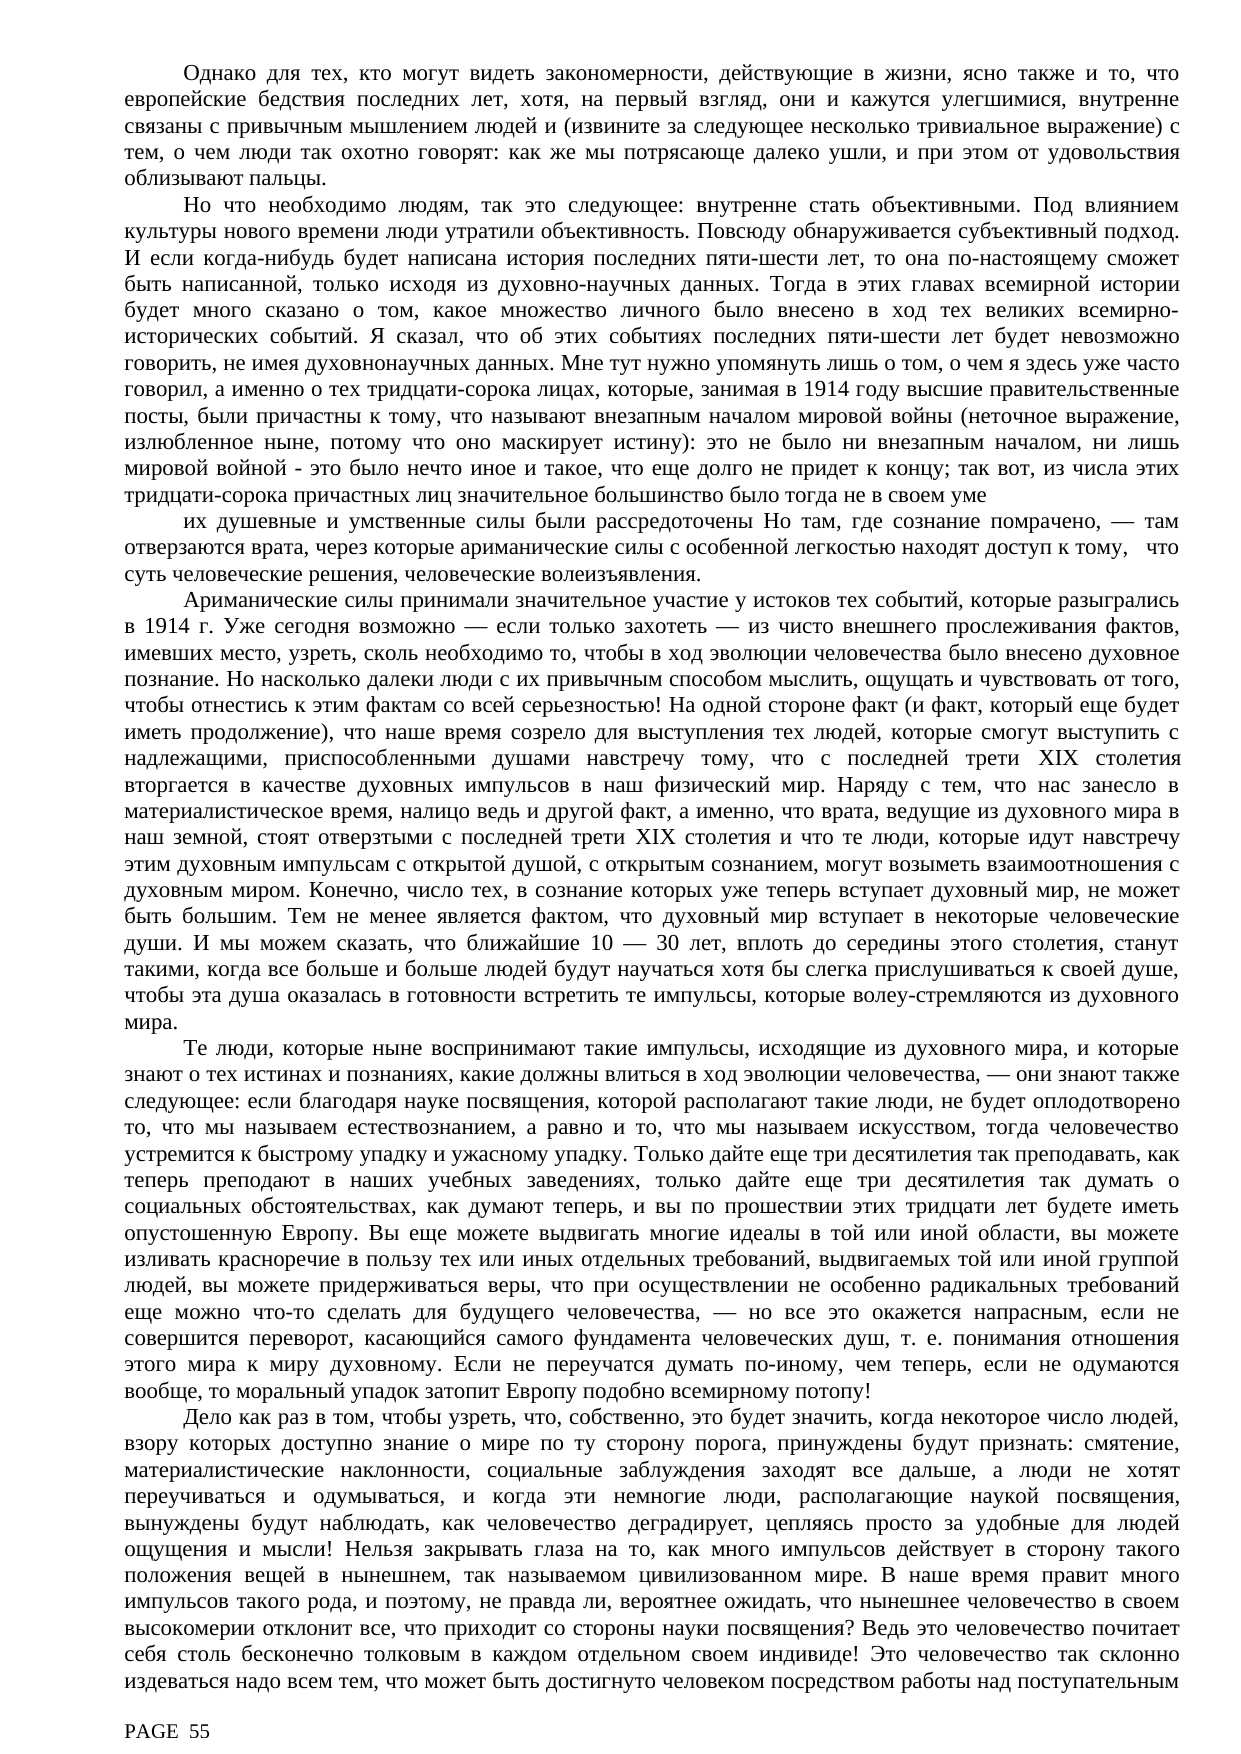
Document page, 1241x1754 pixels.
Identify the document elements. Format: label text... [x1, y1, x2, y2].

text их душевные и умственные силы были рассредоточены Но там, где сознание помрачено, — там отверзаются врата, через которые ариманические силы с особенной легкостью находят доступ к тому, что суть человеческие решения, человеческие волеизъявления. [124, 507, 1181, 586]
text Однако для тех, кто могут видеть закономерности, действующие в жизни, ясно также и то, что европейские бедствия последних лет, хотя, на первый взгляд, они и кажутся улегшимися, внутренне связаны с привычным мышлением людей и (извините за следующее несколько тривиальное выражение) с тем, о чем люди так охотно говорят: как же мы потрясающе далеко ушли, и при этом от удовольствия облизывают пальцы. [124, 59, 1181, 191]
text Те люди, которые ныне воспринимают такие импульсы, исходящие из духовного мира, и которые знают о тех истинах и познаниях, какие должны влиться в ход эволюции человечества, — они знают также следующее: если благодаря науке посвящения, которой располагают такие люди, не будет оплодотворено то, что мы называем естествознанием, а равно и то, что мы называем искусством, тогда человечество устремится к быстрому упадку и ужасному упадку. Только дайте еще три десятилетия так преподавать, как теперь преподают в наших учебных заведениях, только дайте еще три десятилетия так думать о социальных обстоятельствах, как думают теперь, и вы по прошествии этих тридцати лет будете иметь опустошенную Европу. Вы еще можете выдвигать многие идеалы в той или иной области, вы можете изливать красноречие в пользу тех или иных отдельных требований, выдвигаемых той или иной группой людей, вы можете придерживаться веры, что при осуществлении не особенно радикальных требований еще можно что-то сделать для будущего человечества, — но все это окажется напрасным, если не совершится переворот, касающийся самого фундамента человеческих душ, т. е. понимания отношения этого мира к миру духовному. Если не переучатся думать по-иному, чем теперь, если не одумаются вообще, то моральный упадок затопит Европу подобно всемирному потопу! [124, 1034, 1181, 1403]
text Дело как раз в том, чтобы узреть, что, собственно, это будет значить, когда некоторое число людей, взору которых доступно знание о мире по ту сторону порога, принуждены будут признать: смятение, материалистические наклонности, социальные заблуждения заходят все дальше, а люди не хотят переучиваться и одумываться, и когда эти немногие люди, располагающие наукой посвящения, вынуждены будут наблюдать, как человечество деградирует, цепляясь просто за удобные для людей ощущения и мысли! Нельзя закрывать глаза на то, как много импульсов действует в сторону такого положения вещей в нынешнем, так называемом цивилизованном мире. В наше время правит много импульсов такого рода, и поэтому, не правда ли, вероятнее ожидать, что нынешнее человечество в своем высокомерии отклонит все, что приходит со стороны науки посвящения? Ведь это человечество почитает себя столь бесконечно толковым в каждом отдельном своем индивиде! Это человечество так склонно издеваться надо всем тем, что может быть достигнуто человеком посредством работы над поступательным [124, 1403, 1181, 1693]
text Но что необходимо людям, так это следующее: внутренне стать объективными. Под влиянием культуры нового времени люди утратили объективность. Повсюду обнаруживается субъективный подход. И если когда-нибудь будет написана история последних пяти-шести лет, то она по-настоящему сможет быть написанной, только исходя из духовно-научных данных. Тогда в этих главах всемирной истории будет много сказано о том, какое множество личного было внесено в ход тех великих всемирно-исторических событий. Я сказал, что об этих событиях последних пяти-шести лет будет невозможно говорить, не имея духовнонаучных данных. Мне тут нужно упомянуть лишь о том, о чем я здесь уже часто говорил, а именно о тех тридцати-сорока лицах, которые, занимая в 1914 году высшие правительственные посты, были причастны к тому, что называют внезапным началом мировой войны (неточное выражение, излюбленное ныне, потому что оно маскирует истину): это не было ни внезапным началом, ни лишь мировой войной - это было нечто иное и такое, что еще долго не придет к концу; так вот, из числа этих тридцати-сорока причастных лиц значительное большинство было тогда не в своем уме [124, 191, 1181, 507]
text Ариманические силы принимали значительное участие у истоков тех событий, которые разыгрались в 1914 г. Уже сегодня возможно — если только захотеть — из чисто внешнего прослеживания фактов, имевших место, узреть, сколь необходимо то, чтобы в ход эволюции человечества было внесено духовное познание. Но насколько далеки люди с их привычным способом мыслить, ощущать и чувствовать от того, чтобы отнестись к этим фактам со всей серьезностью! На одной стороне факт (и факт, который еще будет иметь продолжение), что наше время созрело для выступления тех людей, которые смогут выступить с надлежащими, приспособленными душами навстречу тому, что с последней трети XIX столетия вторгается в качестве духовных импульсов в наш физический мир. Наряду с тем, что нас занесло в материалистическое время, налицо ведь и другой факт, а именно, что врата, ведущие из духовного мира в наш земной, стоят отверзтыми с последней трети XIX столетия и что те люди, которые идут навстречу этим духовным импульсам с открытой душой, с открытым сознанием, могут возыметь взаимоотношения с духовным миром. Конечно, число тех, в сознание которых уже теперь вступает духовный мир, не может быть большим. Тем не менее является фактом, что духовный мир вступает в некоторые человеческие души. И мы можем сказать, что ближайшие 10 — 30 лет, вплоть до середины этого столетия, станут такими, когда все больше и больше людей будут научаться хотя бы слегка прислушиваться к своей душе, чтобы эта душа оказалась в готовности встретить те импульсы, которые волеу-стремляются из духовного мира. [124, 586, 1181, 1034]
